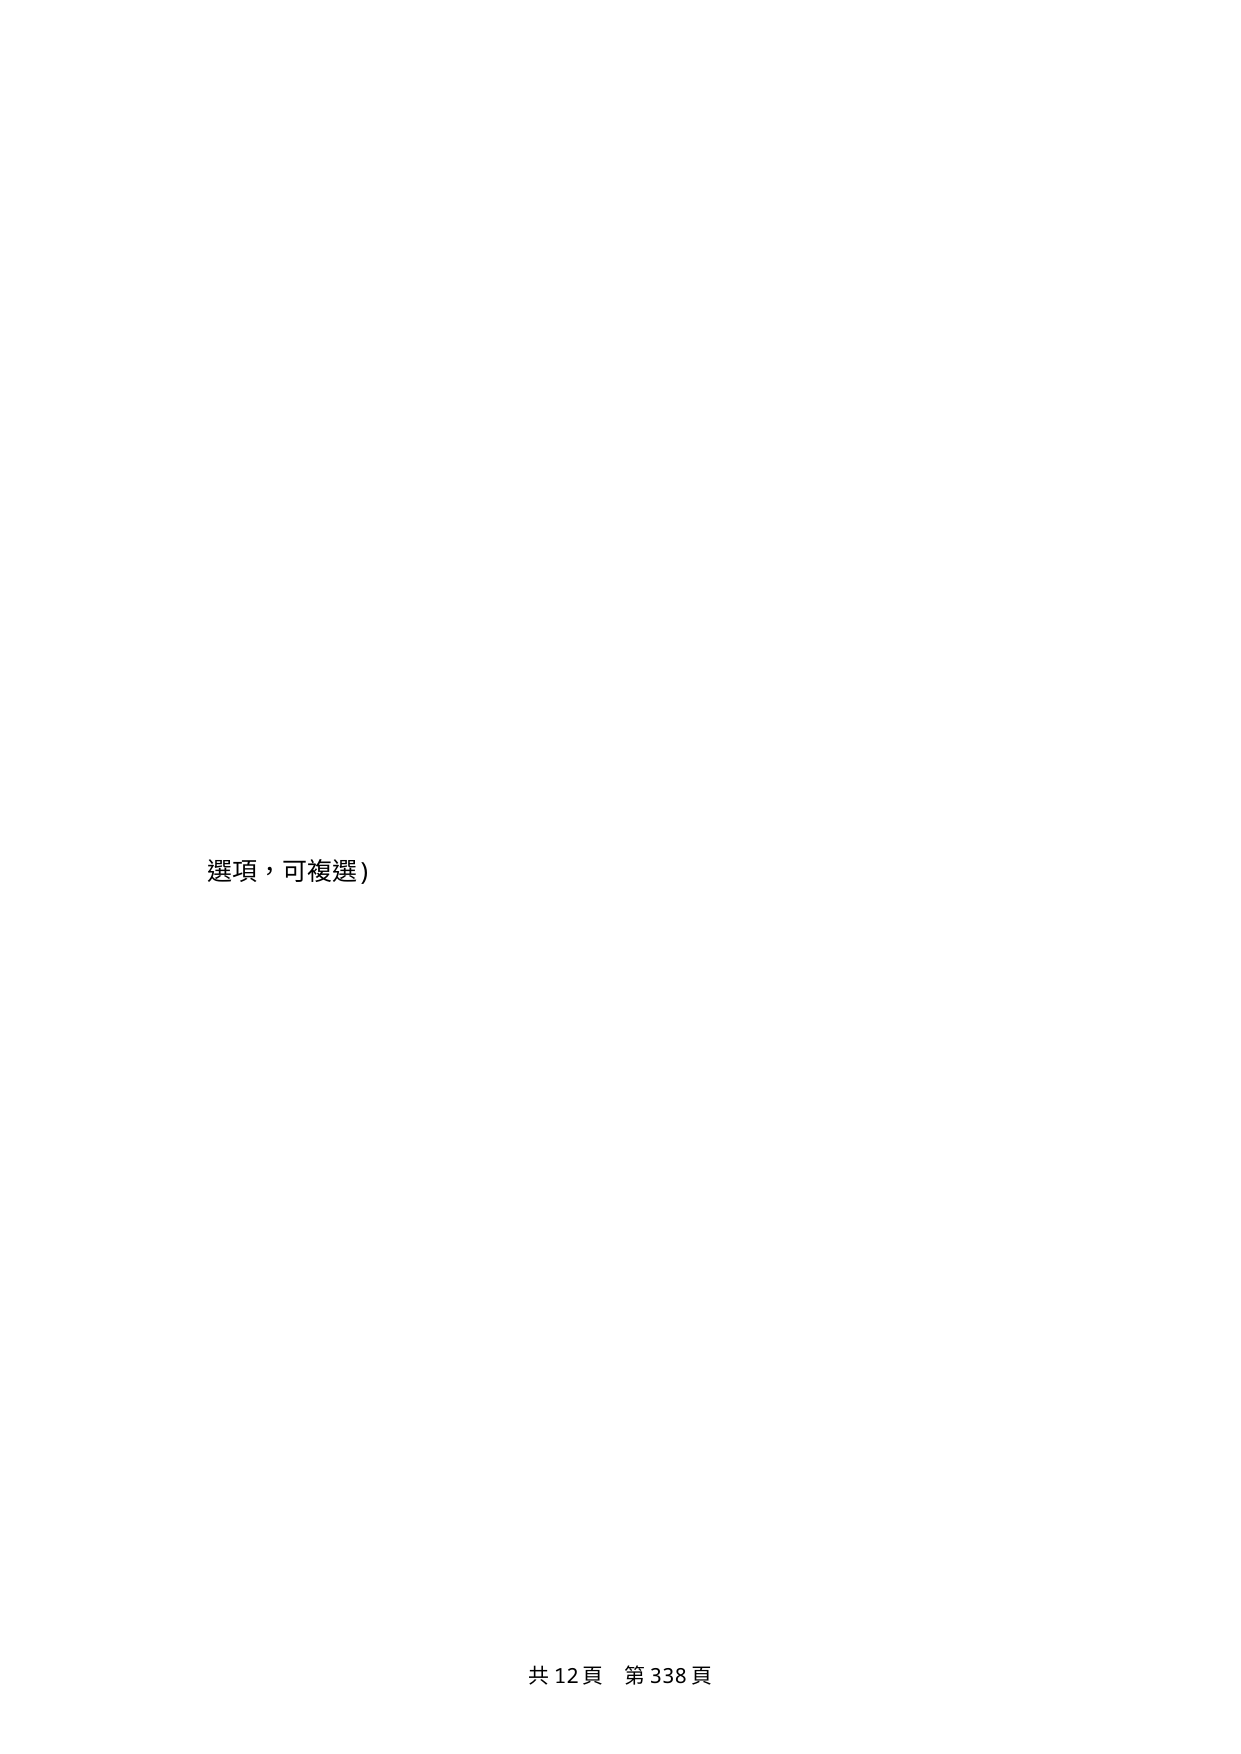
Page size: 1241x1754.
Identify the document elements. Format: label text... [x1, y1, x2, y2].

text 選項，可複選) [178, 828, 1122, 891]
